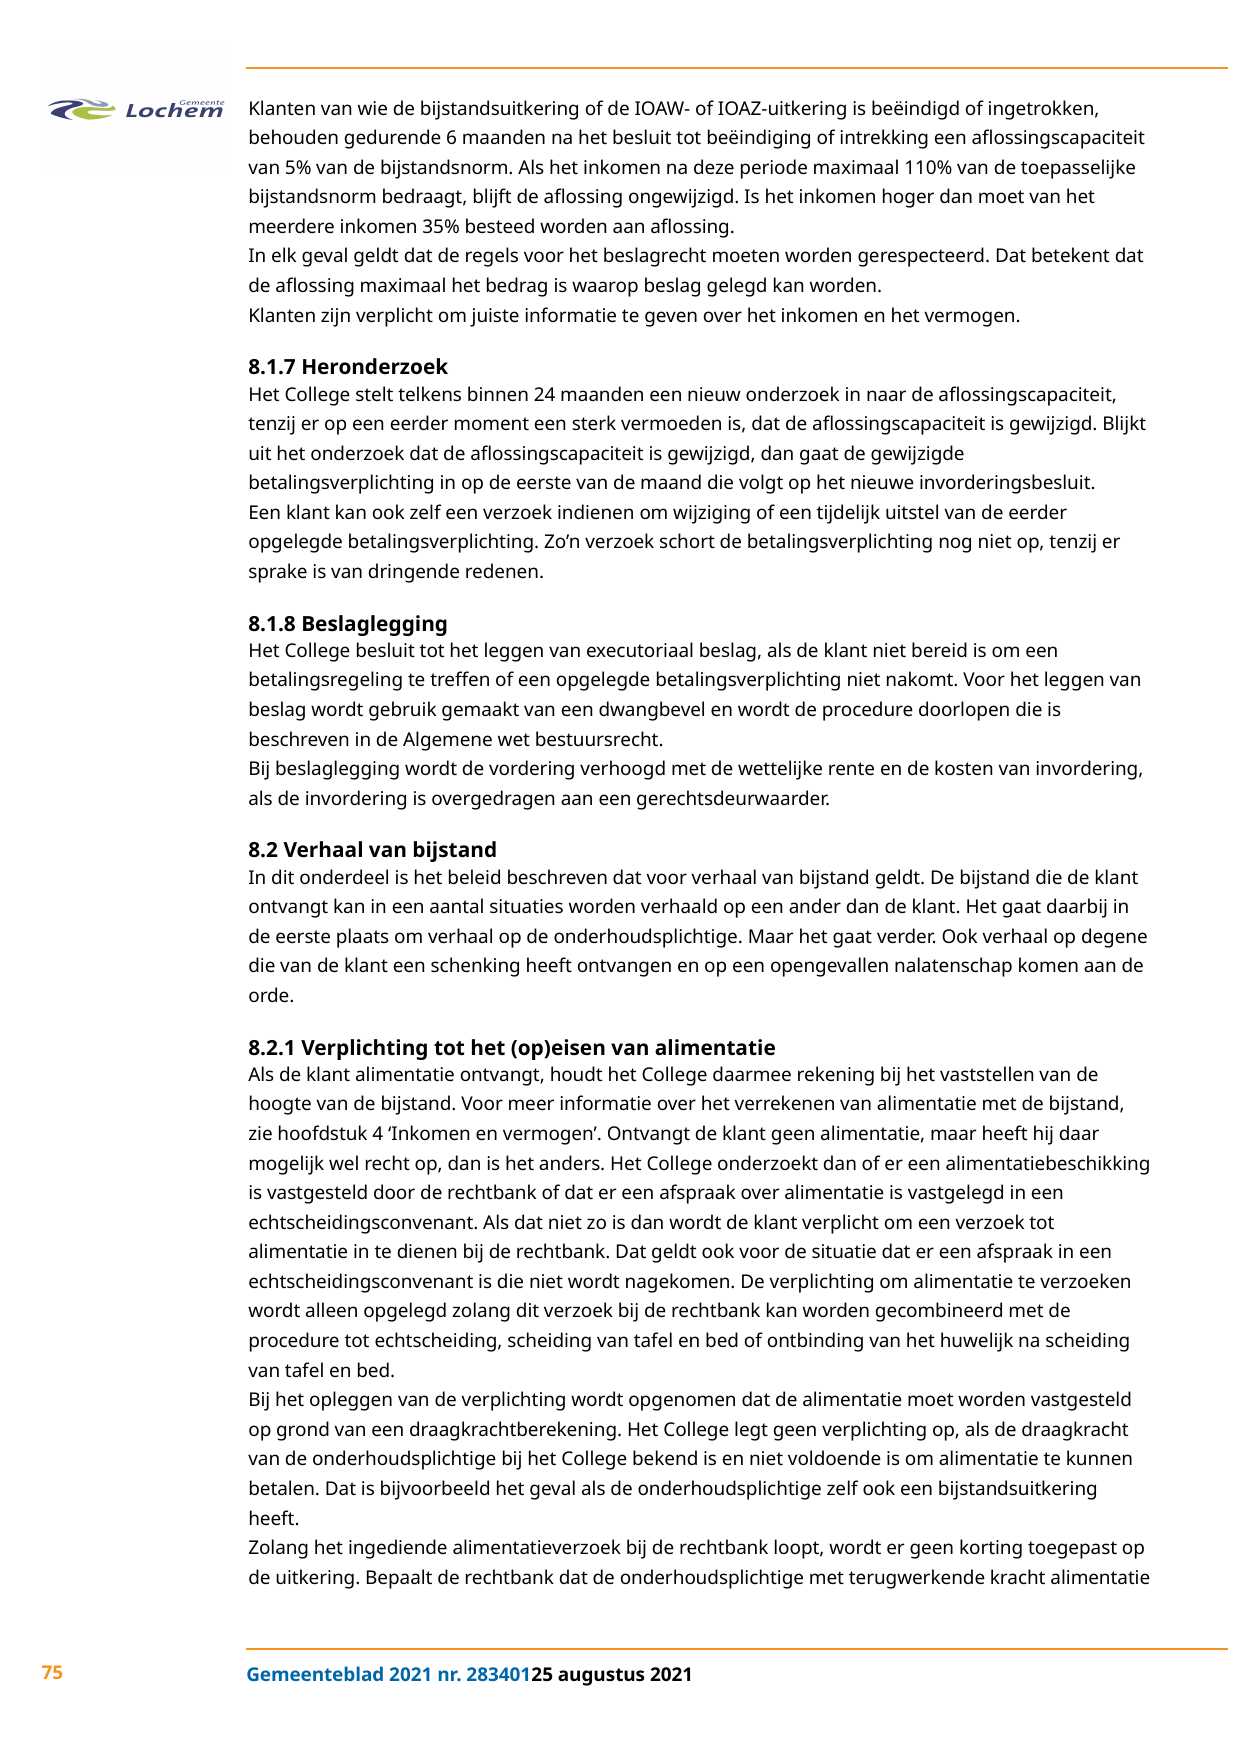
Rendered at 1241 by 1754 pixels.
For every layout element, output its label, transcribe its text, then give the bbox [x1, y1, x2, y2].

text Het College stelt telkens binnen 24 maanden een nieuw onderzoek in naar de aflossingscapaciteit, tenzij er op een eerder moment een sterk vermoeden is, dat de aflossingscapaciteit is gewijzigd. Blijkt uit het onderzoek dat de aflossingscapaciteit is gewijzigd, dan gaat de gewijzigde betalingsverplichting in op de eerste van de maand die volgt op het nieuwe invorderingsbesluit. [248, 381, 1152, 495]
picture [41, 47, 231, 172]
text 8.2 Verhaal van bijstand [248, 835, 1152, 864]
text Zolang het ingediende alimentatieverzoek bij de rechtbank loopt, wordt er geen korting toegepast op de uitkering. Bepaalt de rechtbank dat de onderhoudsplichtige met terugwerkende kracht alimentatie [248, 1534, 1152, 1590]
text 8.1.7 Heronderzoek [248, 352, 1152, 381]
text In dit onderdeel is het beleid beschreven dat voor verhaal van bijstand geldt. De bijstand die de klant ontvangt kan in een aantal situaties worden verhaald op een ander dan de klant. Het gaat daarbij in de eerste plaats om verhaal op de onderhoudsplichtige. Maar het gaat verder. Ook verhaal op degene die van de klant een schenking heeft ontvangen en op een opengevallen nalatenschap komen aan de orde. [248, 864, 1152, 1008]
text Klanten van wie de bijstandsuitkering of de IOAW- of IOAZ-uitkering is beëindigd of ingetrokken, behouden gedurende 6 maanden na het besluit tot beëindiging of intrekking een aflossingscapaciteit van 5% van de bijstandsnorm. Als het inkomen na deze periode maximaal 110% van de toepasselijke bijstandsnorm bedraagt, blijft de aflossing ongewijzigd. Is het inkomen hoger dan moet van het meerdere inkomen 35% besteed worden aan aflossing. [248, 95, 1152, 239]
text Bij het opleggen van de verplichting wordt opgenomen dat de alimentatie moet worden vastgesteld op grond van een draagkrachtberekening. Het College legt geen verplichting op, als de draagkracht van de onderhoudsplichtige bij het College bekend is en niet voldoende is om alimentatie te kunnen betalen. Dat is bijvoorbeeld het geval als de onderhoudsplichtige zelf ook een bijstandsuitkering heeft. [248, 1386, 1152, 1531]
text Een klant kan ook zelf een verzoek indienen om wijziging of een tijdelijk uitstel van de eerder opgelegde betalingsverplichting. Zo’n verzoek schort de betalingsverplichting nog niet op, tenzij er sprake is van dringende redenen. [248, 499, 1152, 584]
text In elk geval geldt dat de regels voor het beslagrecht moeten worden gerespecteerd. Dat betekent dat de aflossing maximaal het bedrag is waarop beslag gelegd kan worden. [248, 243, 1152, 298]
text Het College besluit tot het leggen van executoriaal beslag, als de klant niet bereid is om een betalingsregeling te treffen of een opgelegde betalingsverplichting niet nakomt. Voor het leggen van beslag wordt gebruik gemaakt van een dwangbevel en wordt de procedure doorlopen die is beschreven in de Algemene wet bestuursrecht. [248, 637, 1152, 752]
text 8.1.8 Beslaglegging [248, 609, 1152, 637]
text 8.2.1 Verplichting tot het (op)eisen van alimentatie [248, 1033, 1152, 1061]
text Bij beslaglegging wordt de vordering verhoogd met de wettelijke rente en de kosten van invordering, als de invordering is overgedragen aan een gerechtsdeurwaarder. [248, 755, 1152, 811]
text Klanten zijn verplicht om juiste informatie te geven over het inkomen en het vermogen. [248, 302, 1152, 328]
text Als de klant alimentatie ontvangt, houdt het College daarmee rekening bij het vaststellen van de hoogte van de bijstand. Voor meer informatie over het verrekenen van alimentatie met de bijstand, zie hoofdstuk 4 ‘Inkomen en vermogen’. Ontvangt de klant geen alimentatie, maar heeft hij daar mogelijk wel recht op, dan is het anders. Het College onderzoekt dan of er een alimentatiebeschikking is vastgesteld door de rechtbank of dat er een afspraak over alimentatie is vastgelegd in een echtscheidingsconvenant. Als dat niet zo is dan wordt de klant verplicht om een verzoek tot alimentatie in te dienen bij de rechtbank. Dat geldt ook voor de situatie dat er een afspraak in een echtscheidingsconvenant is die niet wordt nagekomen. De verplichting om alimentatie te verzoeken wordt alleen opgelegd zolang dit verzoek bij de rechtbank kan worden gecombineerd met de procedure tot echtscheiding, scheiding van tafel en bed of ontbinding van het huwelijk na scheiding van tafel en bed. [248, 1061, 1152, 1383]
